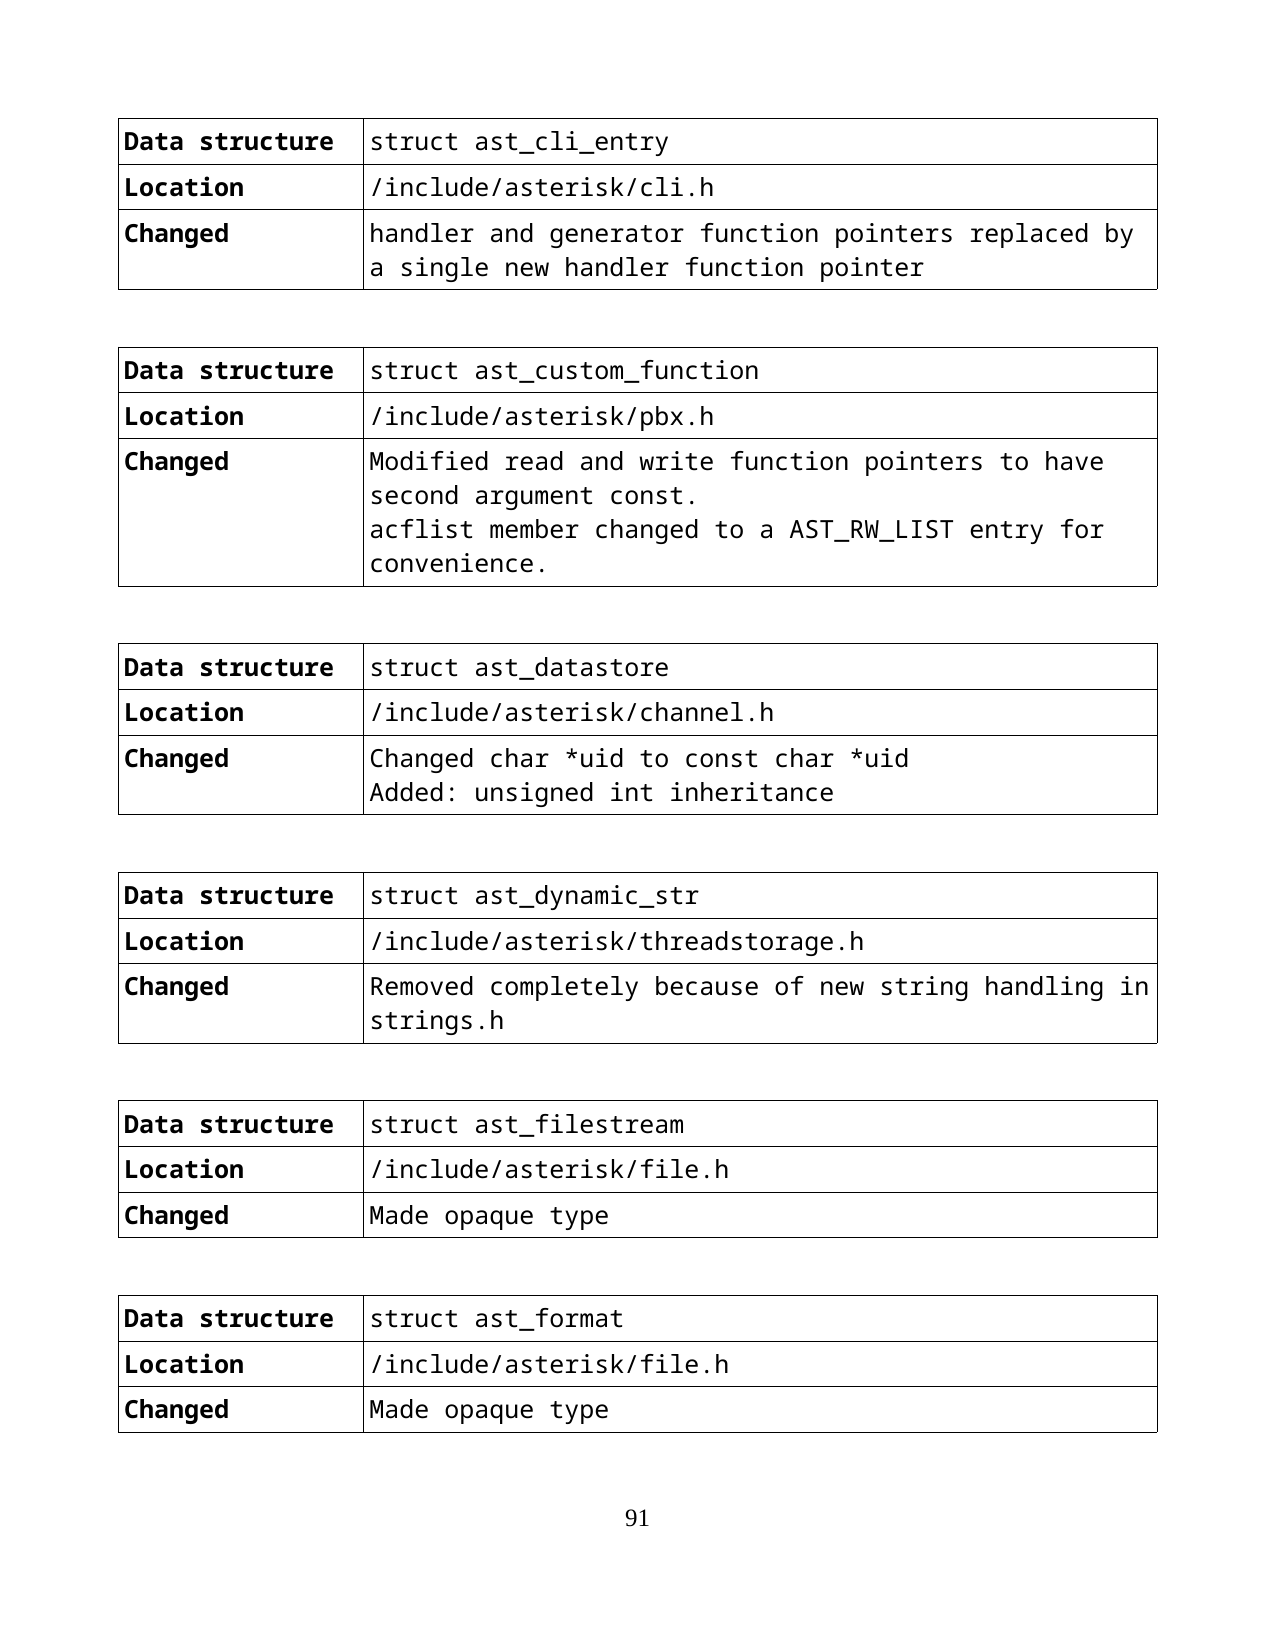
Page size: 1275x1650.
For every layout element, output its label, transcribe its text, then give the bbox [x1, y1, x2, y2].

table_cell Location [119, 919, 363, 963]
table_cell Location [119, 690, 363, 734]
table_header struct ast_custom_function [364, 348, 1157, 392]
table_header Data structure [119, 1101, 363, 1146]
table_cell handler and generator function pointers replaced by a single new handler function pointer [364, 210, 1157, 289]
table_cell Location [119, 1342, 363, 1386]
table_cell /include/asterisk/file.h [364, 1342, 1157, 1386]
table_cell Changed [119, 964, 363, 1043]
table_header Data structure [119, 1296, 363, 1341]
table_cell Removed completely because of new string handling in strings.h [364, 964, 1157, 1043]
table_header Data structure [119, 644, 363, 689]
table_cell Modified read and write function pointers to have second argument const. acflist member changed to a AST_RW_LIST entry for convenience. [364, 439, 1157, 586]
table_header struct ast_cli_entry [364, 119, 1157, 164]
table_cell Changed [119, 439, 363, 586]
table_header Data structure [119, 119, 363, 164]
table_cell /include/asterisk/cli.h [364, 165, 1157, 209]
table_header struct ast_format [364, 1296, 1157, 1341]
table_cell /include/asterisk/file.h [364, 1147, 1157, 1192]
table_cell Location [119, 393, 363, 438]
table_cell Location [119, 1147, 363, 1192]
table_header Data structure [119, 873, 363, 917]
table_cell Changed [119, 210, 363, 289]
table_cell Changed [119, 1387, 363, 1432]
table_cell /include/asterisk/threadstorage.h [364, 919, 1157, 963]
table_cell /include/asterisk/pbx.h [364, 393, 1157, 438]
table_cell Changed [119, 736, 363, 814]
table_cell Location [119, 165, 363, 209]
table_cell Made opaque type [364, 1387, 1157, 1432]
table_cell Made opaque type [364, 1193, 1157, 1237]
table_cell Changed [119, 1193, 363, 1237]
table_header struct ast_filestream [364, 1101, 1157, 1146]
table_header struct ast_dynamic_str [364, 873, 1157, 917]
table_header struct ast_datastore [364, 644, 1157, 689]
table_cell /include/asterisk/channel.h [364, 690, 1157, 734]
table_header Data structure [119, 348, 363, 392]
table_cell Changed char *uid to const char *uid Added: unsigned int inheritance [364, 736, 1157, 814]
